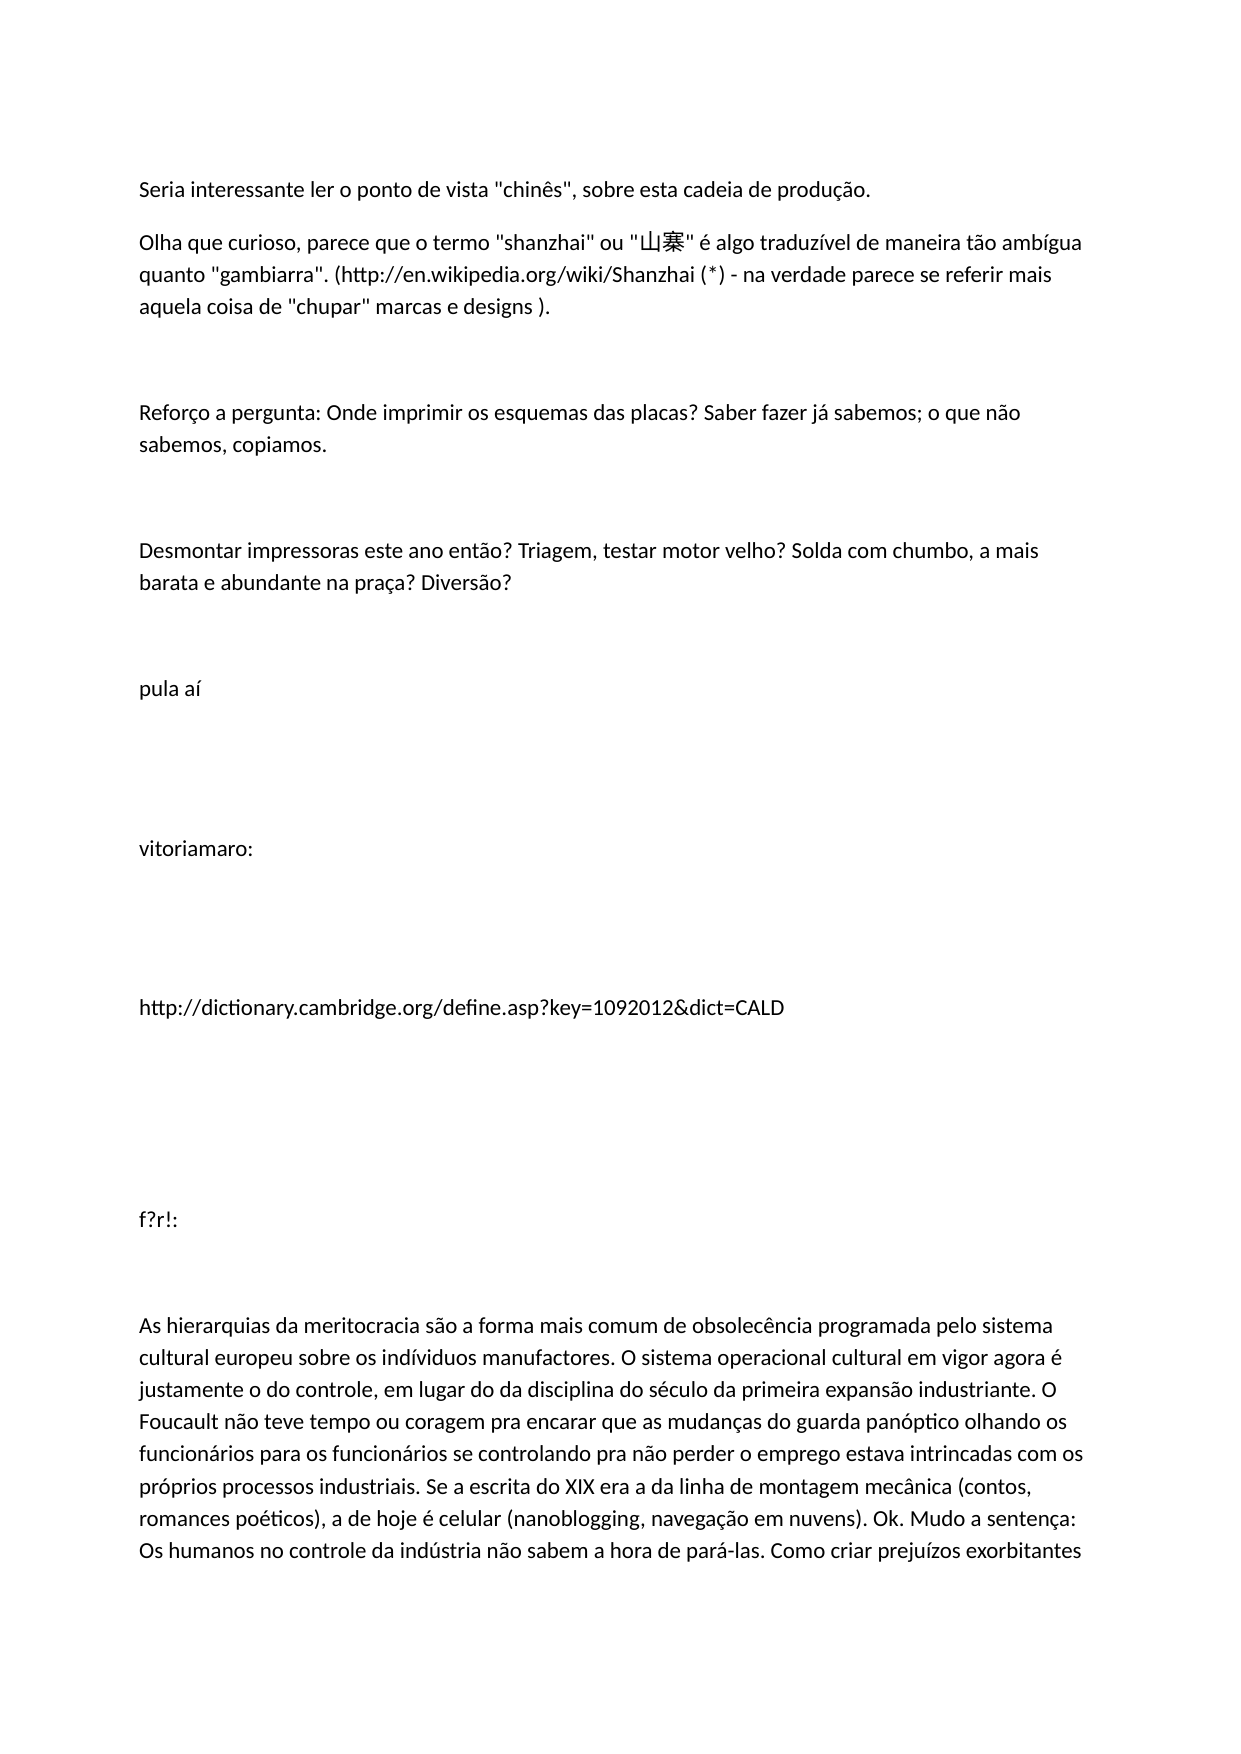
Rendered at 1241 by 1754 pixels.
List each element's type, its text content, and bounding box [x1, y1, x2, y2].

text Desmontar impressoras este ano então? Triagem, testar motor velho? Solda com chumbo, a mais barata e abundante na praça? Diversão? [139, 536, 1101, 597]
text vitoriamaro: [139, 834, 1101, 862]
text http://dictionary.cambridge.org/define.asp?key=1092012&dict=CALD [139, 993, 1101, 1021]
text Olha que curioso, parece que o termo "shanzhai" ou "山寨" é algo traduzível de maneira tão ambígua quanto "gambiarra". (http://en.wikipedia.org/wiki/Shanzhai (*) - na verdade parece se referir mais aquela coisa de "chupar" marcas e designs ). [139, 228, 1101, 320]
text pula aí [139, 674, 1101, 703]
text As hierarquias da meritocracia são a forma mais comum de obsolecência programada pelo sistema cultural europeu sobre os indíviduos manufactores. O sistema operacional cultural em vigor agora é justamente o do controle, em lugar do da disciplina do século da primeira expansão industriante. O Foucault não teve tempo ou coragem pra encarar que as mudanças do guarda panóptico olhando os funcionários para os funcionários se controlando pra não perder o emprego estava intrincadas com os próprios processos industriais. Se a escrita do XIX era a da linha de montagem mecânica (contos, romances poéticos), a de hoje é celular (nanoblogging, navegação em nuvens). Ok. Mudo a sentença: Os humanos no controle da indústria não sabem a hora de pará-las. Como criar prejuízos exorbitantes [139, 1311, 1101, 1564]
text Reforço a pergunta: Onde imprimir os esquemas das placas? Saber fazer já sabemos; o que não sabemos, copiamos. [139, 398, 1101, 458]
text f?r!: [139, 1205, 1101, 1233]
text Seria interessante ler o ponto de vista "chinês", sobre esta cadeia de produção. [139, 175, 1101, 203]
